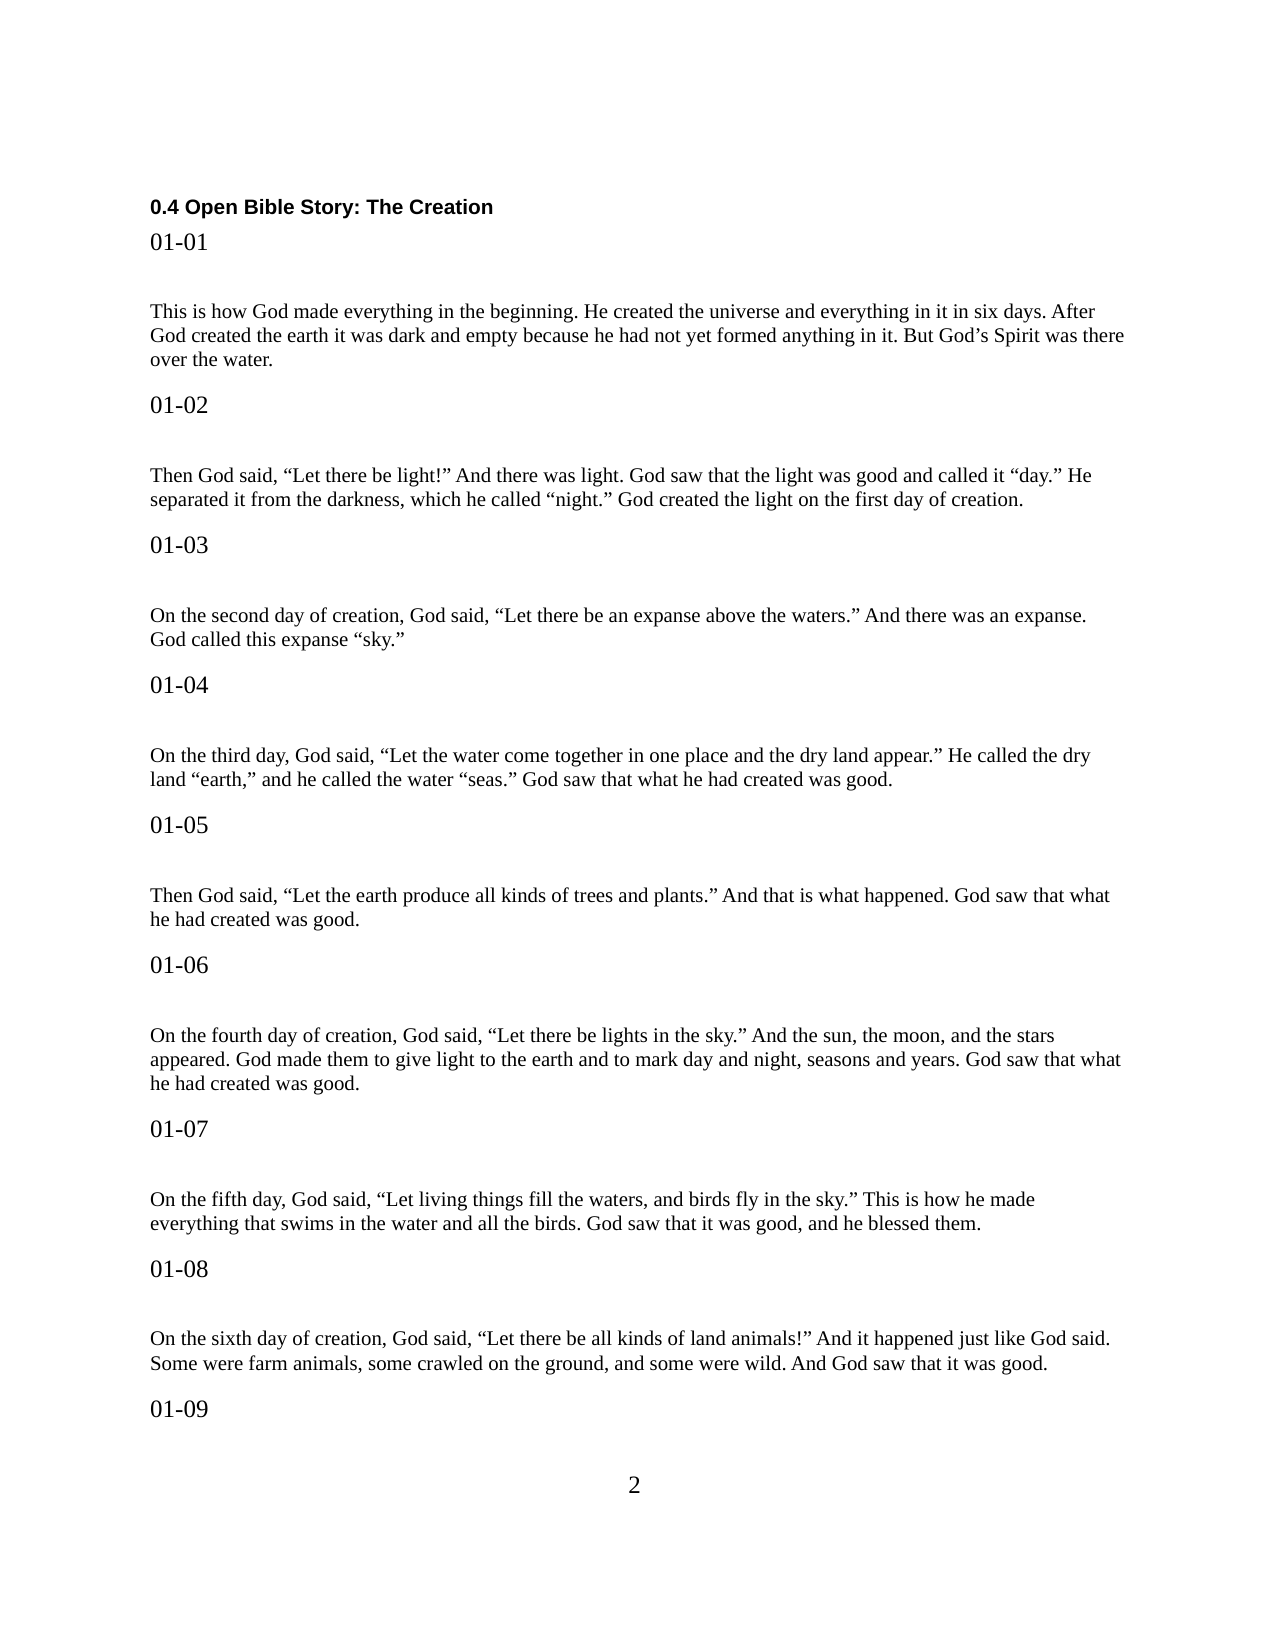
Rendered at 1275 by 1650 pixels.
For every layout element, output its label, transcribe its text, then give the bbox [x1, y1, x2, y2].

subtitle 0.4 Open Bible Story: The Creation [150, 195, 1125, 219]
subtitle 01-06 [150, 950, 1125, 979]
text On the second day of creation, God said, “Let there be an expanse above the waters.” And there was an expanse. God called this expanse “sky.” [150, 603, 1125, 651]
subtitle 01-09 [150, 1394, 1125, 1423]
subtitle 01-03 [150, 531, 1125, 559]
subtitle 01-08 [150, 1254, 1125, 1283]
subtitle 01-02 [150, 391, 1125, 419]
subtitle 01-04 [150, 670, 1125, 699]
text On the fourth day of creation, God said, “Let there be lights in the sky.” And the sun, the moon, and the stars appeared. God made them to give light to the earth and to mark day and night, seasons and years. God saw that what he had created was good. [150, 1022, 1125, 1095]
text On the sixth day of creation, God said, “Let there be all kinds of land animals!” And it happened just like God said. Some were farm animals, some crawled on the ground, and some were wild. And God saw that it was good. [150, 1326, 1125, 1374]
subtitle 01-05 [150, 810, 1125, 839]
subtitle 01-07 [150, 1114, 1125, 1143]
text On the third day, God said, “Let the water come together in one place and the dry land appear.” He called the dry land “earth,” and he called the water “seas.” God saw that what he had created was good. [150, 743, 1125, 791]
subtitle 01-01 [150, 227, 1125, 255]
text Then God said, “Let the earth produce all kinds of trees and plants.” And that is what happened. God saw that what he had created was good. [150, 883, 1125, 931]
text This is how God made everything in the beginning. He created the universe and everything in it in six days. After God created the earth it was dark and empty because he had not yet formed anything in it. But God’s Spirit was there over the water. [150, 299, 1125, 371]
text Then God said, “Let there be light!” And there was light. God saw that the light was good and called it “day.” He separated it from the darkness, which he called “night.” God created the light on the first day of creation. [150, 463, 1125, 511]
text On the fifth day, God said, “Let living things fill the waters, and birds fly in the sky.” This is how he made everything that swims in the water and all the birds. God saw that it was good, and he blessed them. [150, 1186, 1125, 1234]
